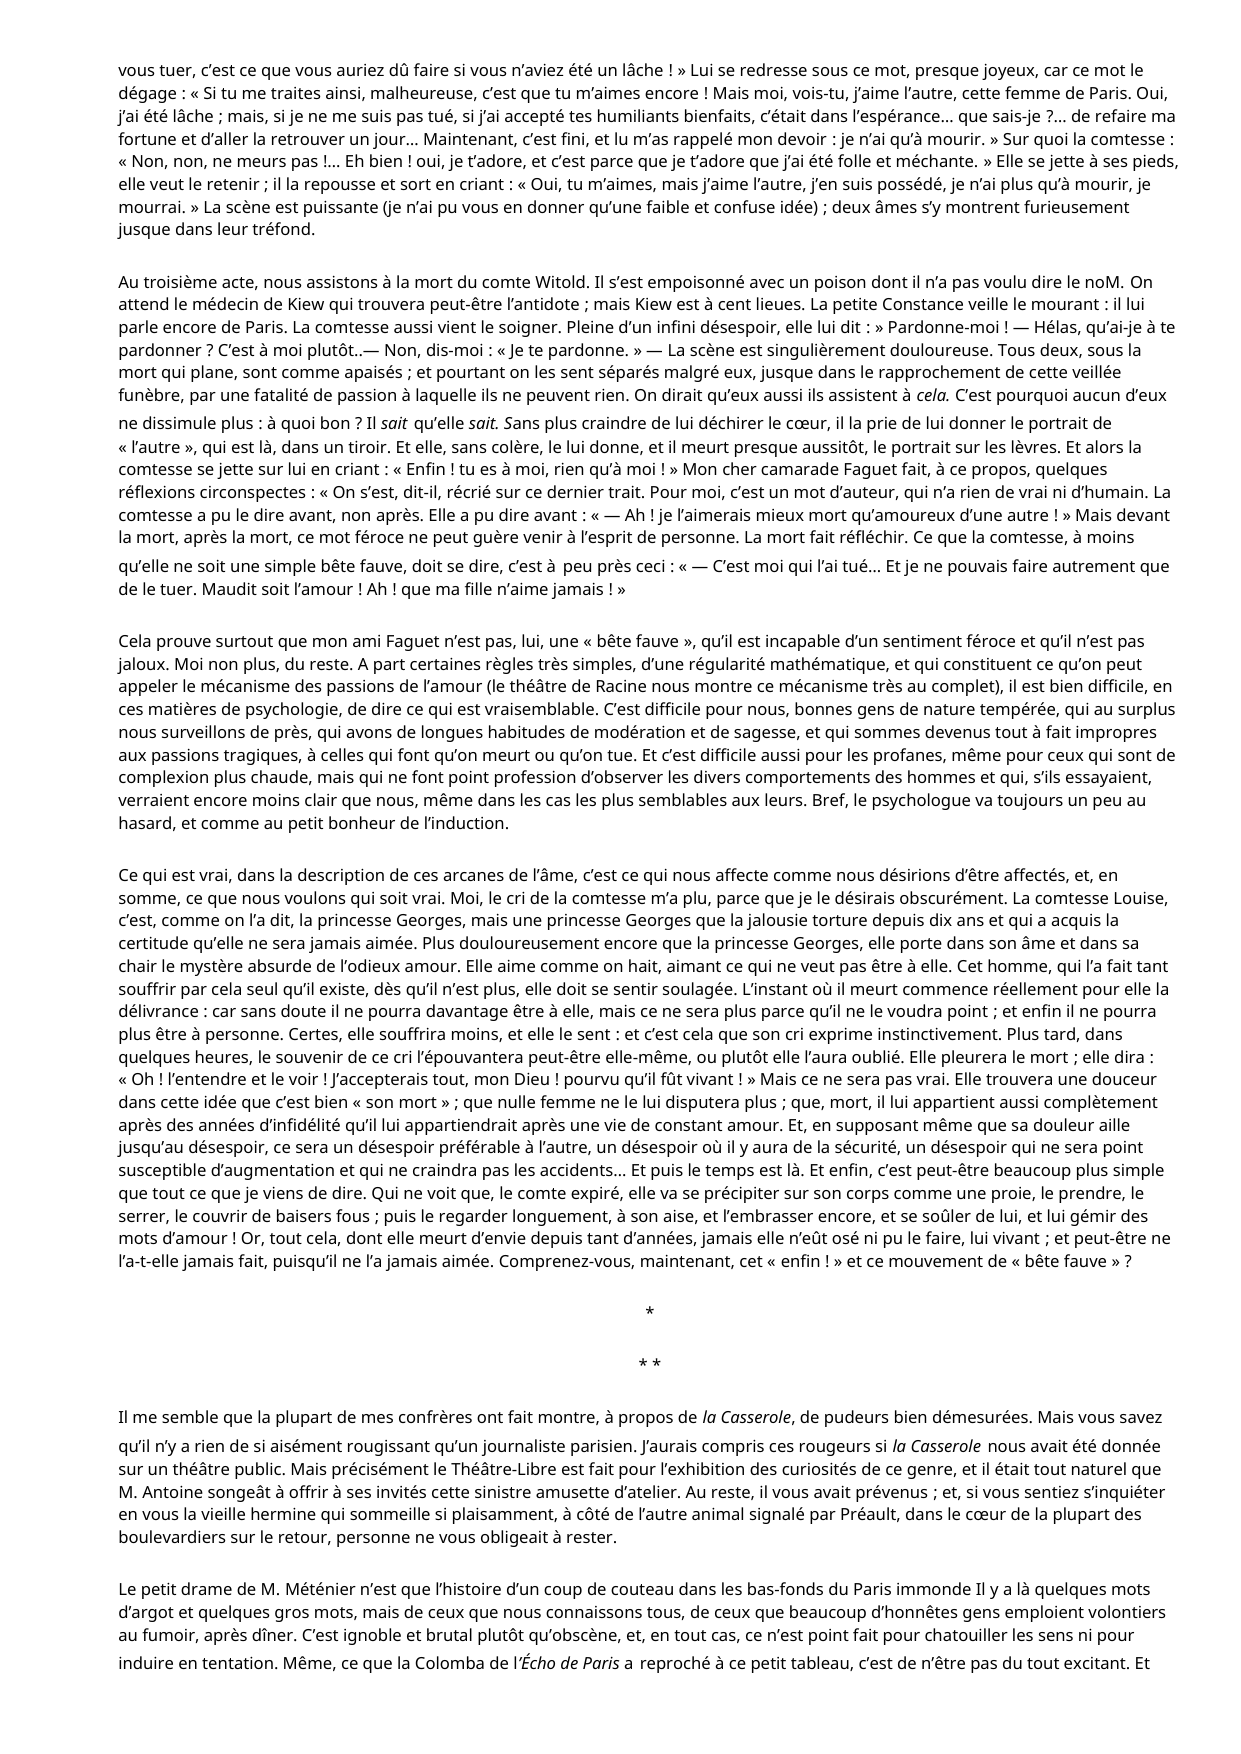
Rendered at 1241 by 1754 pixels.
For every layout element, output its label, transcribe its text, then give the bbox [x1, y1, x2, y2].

text Le petit drame de M. Méténier n’est que l’histoire d’un coup de couteau dans les bas-fonds du Paris immonde Il y a là quelques mots d’argot et quelques gros mots, mais de ceux que nous connaissons tous, de ceux que beaucoup d’honnêtes gens emploient volontiers au fumoir, après dîner. C’est ignoble et brutal plutôt qu’obscène, et, en tout cas, ce n’est point fait pour chatouiller les sens ni pour induire en tentation. Même, ce que la Colomba de l’Écho de Paris a reproché à ce petit tableau, c’est de n’être pas du tout excitant. Et [118, 1578, 1181, 1675]
text vous tuer, c’est ce que vous auriez dû faire si vous n’aviez été un lâche ! » Lui se redresse sous ce mot, presque joyeux, car ce mot le dégage : « Si tu me traites ainsi, malheureuse, c’est que tu m’aimes encore ! Mais moi, vois-tu, j’aime l’autre, cette femme de Paris. Oui, j’ai été lâche ; mais, si je ne me suis pas tué, si j’ai accepté tes humiliants bienfaits, c’était dans l’espérance… que sais-je ?… de refaire ma fortune et d’aller la retrouver un jour… Maintenant, c’est fini, et lu m’as rappelé mon devoir : je n’ai qu’à mourir. » Sur quoi la comtesse : « Non, non, ne meurs pas !… Eh bien ! oui, je t’adore, et c’est parce que je t’adore que j’ai été folle et méchante. » Elle se jette à ses pieds, elle veut le retenir ; il la repousse et sort en criant : « Oui, tu m’aimes, mais j’aime l’autre, j’en suis possédé, je n’ai plus qu’à mourir, je mourrai. » La scène est puissante (je n’ai pu vous en donner qu’une faible et confuse idée) ; deux âmes s’y montrent furieusement jusque dans leur tréfond. [118, 59, 1181, 241]
text Ce qui est vrai, dans la description de ces arcanes de l’âme, c’est ce qui nous affecte comme nous désirions d’être affectés, et, en somme, ce que nous voulons qui soit vrai. Moi, le cri de la comtesse m’a plu, parce que je le désirais obscurément. La comtesse Louise, c’est, comme on l’a dit, la princesse Georges, mais une princesse Georges que la jalousie torture depuis dix ans et qui a acquis la certitude qu’elle ne sera jamais aimée. Plus douloureusement encore que la princesse Georges, elle porte dans son âme et dans sa chair le mystère absurde de l’odieux amour. Elle aime comme on hait, aimant ce qui ne veut pas être à elle. Cet homme, qui l’a fait tant souffrir par cela seul qu’il existe, dès qu’il n’est plus, elle doit se sentir soulagée. L’instant où il meurt commence réellement pour elle la délivrance : car sans doute il ne pourra davantage être à elle, mais ce ne sera plus parce qu’il ne le voudra point ; et enfin il ne pourra plus être à personne. Certes, elle souffrira moins, et elle le sent : et c’est cela que son cri exprime instinctivement. Plus tard, dans quelques heures, le souvenir de ce cri l’épouvantera peut-être elle-même, ou plutôt elle l’aura oublié. Elle pleurera le mort ; elle dira : « Oh ! l’entendre et le voir ! J’accepterais tout, mon Dieu ! pourvu qu’il fût vivant ! » Mais ce ne sera pas vrai. Elle trouvera une douceur dans cette idée que c’est bien « son mort » ; que nulle femme ne le lui disputera plus ; que, mort, il lui appartient aussi complètement après des années d’infidélité qu’il lui appartiendrait après une vie de constant amour. Et, en supposant même que sa douleur aille jusqu’au désespoir, ce sera un désespoir préférable à l’autre, un désespoir où il y aura de la sécurité, un désespoir qui ne sera point susceptible d’augmentation et qui ne craindra pas les accidents… Et puis le temps est là. Et enfin, c’est peut-être beaucoup plus simple que tout ce que je viens de dire. Qui ne voit que, le comte expiré, elle va se précipiter sur son corps comme une proie, le prendre, le serrer, le couvrir de baisers fous ; puis le regarder longuement, à son aise, et l’embrasser encore, et se soûler de lui, et lui gémir des mots d’amour ! Or, tout cela, dont elle meurt d’envie depuis tant d’années, jamais elle n’eût osé ni pu le faire, lui vivant ; et peut-être ne l’a-t-elle jamais fait, puisqu’il ne l’a jamais aimée. Comprenez-vous, maintenant, cet « enfin ! » et ce mouvement de « bête fauve » ? [118, 863, 1181, 1272]
text Cela prouve surtout que mon ami Faguet n’est pas, lui, une « bête fauve », qu’il est incapable d’un sentiment féroce et qu’il n’est pas jaloux. Moi non plus, du reste. A part certaines règles très simples, d’une régularité mathématique, et qui constituent ce qu’on peut appeler le mécanisme des passions de l’amour (le théâtre de Racine nous montre ce mécanisme très au complet), il est bien difficile, en ces matières de psychologie, de dire ce qui est vraisemblable. C’est difficile pour nous, bonnes gens de nature tempérée, qui au surplus nous surveillons de près, qui avons de longues habitudes de modération et de sagesse, et qui sommes devenus tout à fait impropres aux passions tragiques, à celles qui font qu’on meurt ou qu’on tue. Et c’est difficile aussi pour les profanes, même pour ceux qui sont de complexion plus chaude, mais qui ne font point profession d’observer les divers comportements des hommes et qui, s’ils essayaient, verraient encore moins clair que nous, même dans les cas les plus semblables aux leurs. Bref, le psychologue va toujours un peu au hasard, et comme au petit bonheur de l’induction. [118, 630, 1181, 834]
text * [118, 1302, 1181, 1324]
text Il me semble que la plupart de mes confrères ont fait montre, à propos de la Casserole, de pudeurs bien démesurées. Mais vous savez qu’il n’y a rien de si aisément rougissant qu’un journaliste parisien. J’aurais compris ces rougeurs si la Casserole nous avait été donnée sur un théâtre public. Mais précisément le Théâtre-Libre est fait pour l’exhibition des curiosités de ce genre, et il était tout naturel que M. Antoine songeât à offrir à ses invités cette sinistre amusette d’atelier. Au reste, il vous avait prévenus ; et, si vous sentiez s’inquiéter en vous la vieille hermine qui sommeille si plaisamment, à côté de l’autre animal signalé par Préault, dans le cœur de la plupart des boulevardiers sur le retour, personne ne vous obligeait à rester. [118, 1406, 1181, 1548]
text Au troisième acte, nous assistons à la mort du comte Witold. Il s’est empoisonné avec un poison dont il n’a pas voulu dire le noM. On attend le médecin de Kiew qui trouvera peut-être l’antidote ; mais Kiew est à cent lieues. La petite Constance veille le mourant : il lui parle encore de Paris. La comtesse aussi vient le soigner. Pleine d’un infini désespoir, elle lui dit : » Pardonne-moi ! — Hélas, qu’ai-je à te pardonner ? C’est à moi plutôt..— Non, dis-moi : « Je te pardonne. » — La scène est singulièrement douloureuse. Tous deux, sous la mort qui plane, sont comme apaisés ; et pourtant on les sent séparés malgré eux, jusque dans le rapprochement de cette veillée funèbre, par une fatalité de passion à laquelle ils ne peuvent rien. On dirait qu’eux aussi ils assistent à cela. C’est pourquoi aucun d’eux ne dissimule plus : à quoi bon ? Il sait qu’elle sait. Sans plus craindre de lui déchirer le cœur, il la prie de lui donner le portrait de « l’autre », qui est là, dans un tiroir. Et elle, sans colère, le lui donne, et il meurt presque aussitôt, le portrait sur les lèvres. Et alors la comtesse se jette sur lui en criant : « Enfin ! tu es à moi, rien qu’à moi ! » Mon cher camarade Faguet fait, à ce propos, quelques réflexions circonspectes : « On s’est, dit-il, récrié sur ce dernier trait. Pour moi, c’est un mot d’auteur, qui n’a rien de vrai ni d’humain. La comtesse a pu le dire avant, non après. Elle a pu dire avant : « — Ah ! je l’aimerais mieux mort qu’amoureux d’une autre ! » Mais devant la mort, après la mort, ce mot féroce ne peut guère venir à l’esprit de personne. La mort fait réfléchir. Ce que la comtesse, à moins qu’elle ne soit une simple bête fauve, doit se dire, c’est à peu près ceci : « — C’est moi qui l’ai tué… Et je ne pouvais faire autrement que de le tuer. Maudit soit l’amour ! Ah ! que ma fille n’aime jamais ! » [118, 270, 1181, 600]
text * * [118, 1354, 1181, 1377]
